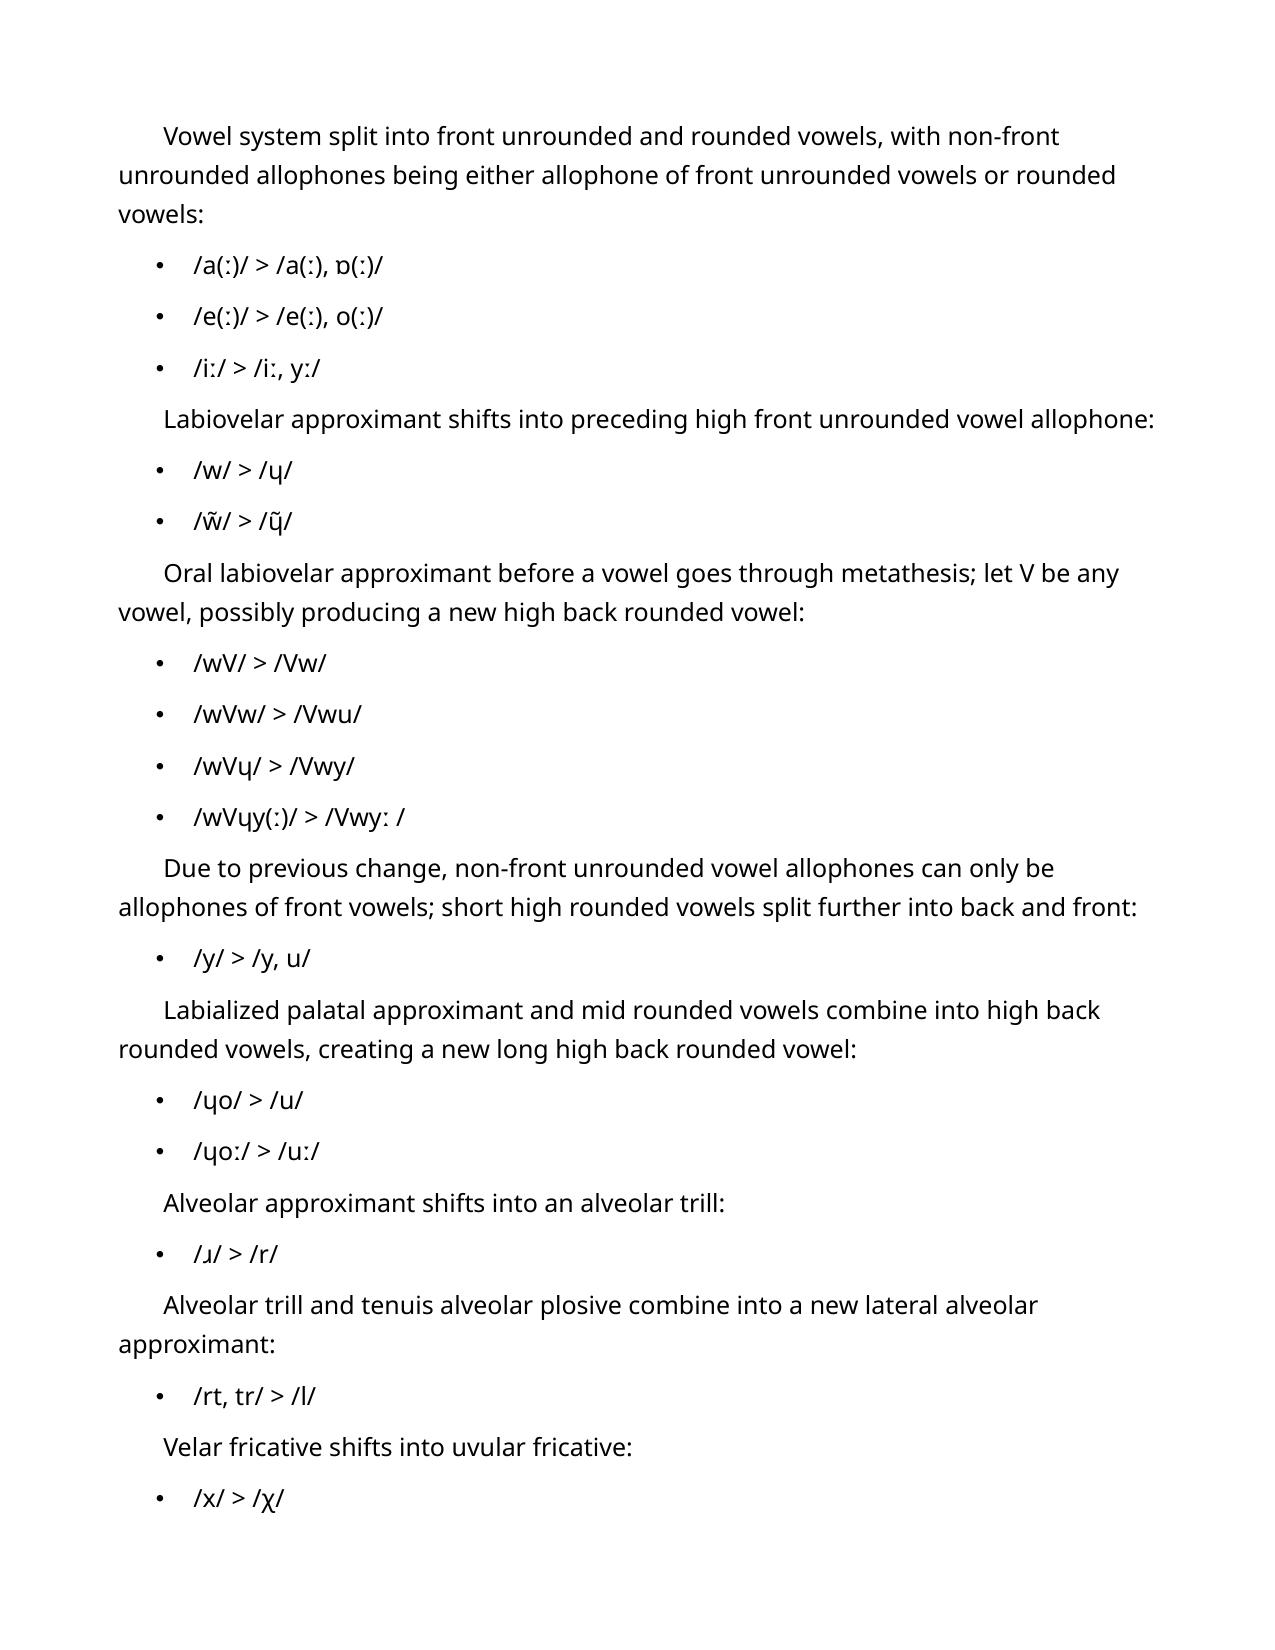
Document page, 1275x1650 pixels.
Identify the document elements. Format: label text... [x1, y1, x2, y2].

list /wVɥ/ > /Vwy/ [156, 748, 1157, 782]
text Alveolar trill and tenuis alveolar plosive combine into a new lateral alveolar approximant: [118, 1288, 1157, 1361]
text Oral labiovelar approximant before a vowel goes through metathesis; let V be any vowel, possibly producing a new high back rounded vowel: [118, 555, 1157, 628]
text Due to previous change, non-front unrounded vowel allophones can only be allophones of front vowels; short high rounded vowels split further into back and front: [118, 851, 1157, 924]
list /e(ː)/ > /e(ː), o(ː)/ [156, 299, 1157, 333]
list /a(ː)/ > /a(ː), ɒ(ː)/ [156, 248, 1157, 282]
text Alveolar approximant shifts into an alveolar trill: [118, 1185, 1157, 1219]
list /x/ > /χ/ [156, 1481, 1157, 1515]
text Labiovelar approximant shifts into preceding high front unrounded vowel allophone: [118, 401, 1157, 436]
list /w/ > /ɥ/ [156, 453, 1157, 487]
list /iː/ > /iː, yː/ [156, 350, 1157, 384]
list /w̃/ > /ɥ̃/ [156, 504, 1157, 538]
list /wV/ > /Vw/ [156, 646, 1157, 680]
list /wVw/ > /Vwu/ [156, 697, 1157, 731]
list /ɹ/ > /r/ [156, 1236, 1157, 1271]
text Vowel system split into front unrounded and rounded vowels, with non-front unrounded allophones being either allophone of front unrounded vowels or rounded vowels: [118, 118, 1157, 231]
list /rt, tr/ > /l/ [156, 1378, 1157, 1412]
text Velar fricative shifts into uvular fricative: [118, 1429, 1157, 1463]
list /ɥo/ > /u/ [156, 1083, 1157, 1117]
text Labialized palatal approximant and mid rounded vowels combine into high back rounded vowels, creating a new long high back rounded vowel: [118, 992, 1157, 1066]
list /wVɥy(ː)/ > /Vwyː / [156, 799, 1157, 833]
list /ɥoː/ > /uː/ [156, 1134, 1157, 1168]
list /y/ > /y, u/ [156, 941, 1157, 975]
